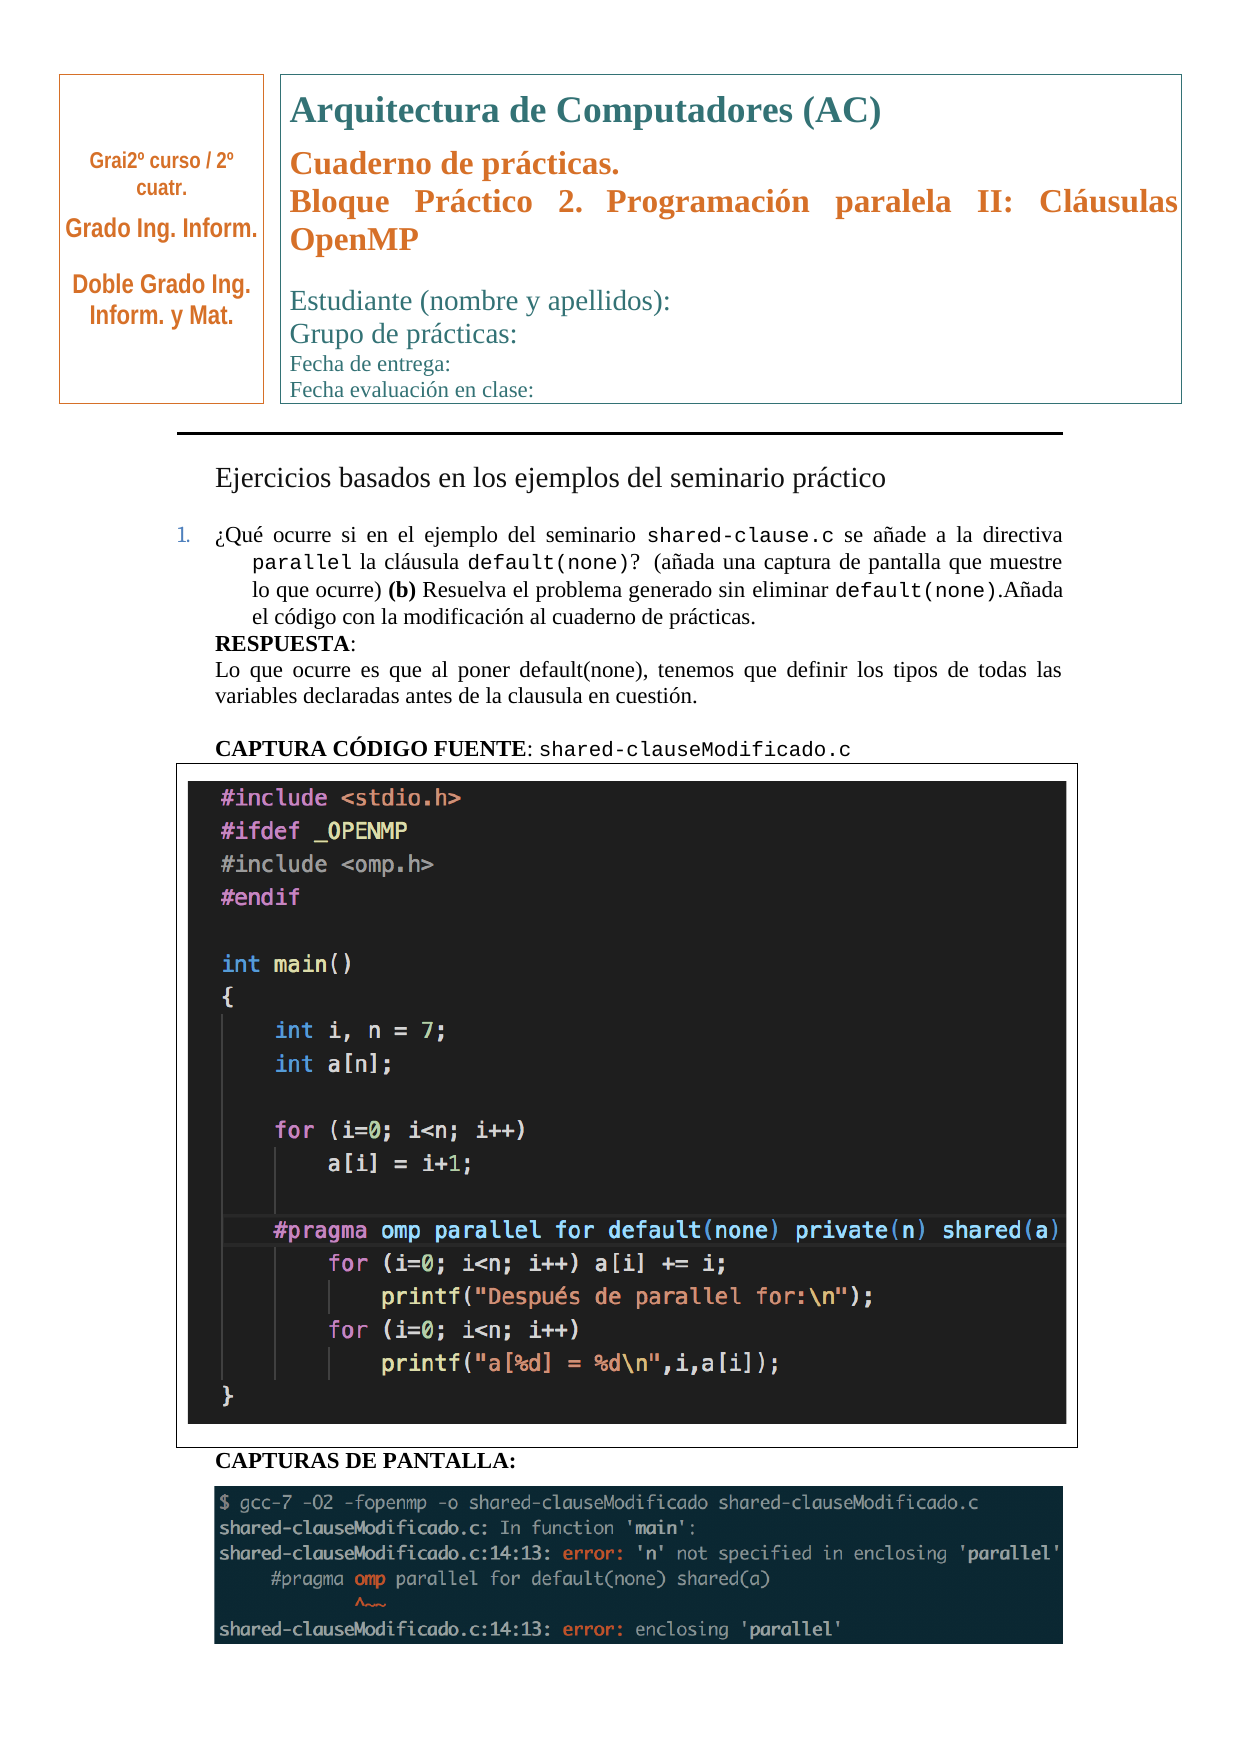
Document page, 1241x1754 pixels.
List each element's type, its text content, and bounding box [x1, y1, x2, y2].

subtitle Ejercicios basados en los ejemplos del seminario práctico [177, 460, 1063, 494]
list ¿Qué ocurre si en el ejemplo del seminario shared-clause.c se añade a la directiva parallel la cláusula default(none)? (añada una captura de pantalla que muestre lo que ocurre) (b) Resuelva el problema generado sin eliminar default(none).Añada el código con la modificación al cuaderno de prácticas. [177, 521, 1063, 630]
table_header [264, 74, 280, 403]
picture [187, 781, 1067, 1424]
text RESPUESTA: [215, 630, 1063, 656]
text CAPTURA CÓDIGO FUENTE: shared-clauseModificado.c [215, 735, 1063, 763]
text Lo que ocurre es que al poner default(none), tenemos que definir los tipos de todas las variables declaradas antes de la clausula en cuestión. [215, 656, 1063, 709]
text CAPTURAS DE PANTALLA: [215, 1448, 1063, 1474]
picture [214, 1486, 1063, 1644]
table_header Arquitectura de Computadores (AC) Cuaderno de prácticas. Bloque Práctico 2. Programación paralela II: Cláusulas OpenMP Estudiante (nombre y apellidos): Grupo de prácticas: Fecha de entrega: Fecha evaluación en clase: [281, 75, 1181, 403]
table_header [177, 764, 1077, 1447]
table_header Grai2º curso / 2º cuatr. Grado Ing. Inform. Doble Grado Ing. Inform. y Mat. [60, 75, 263, 403]
